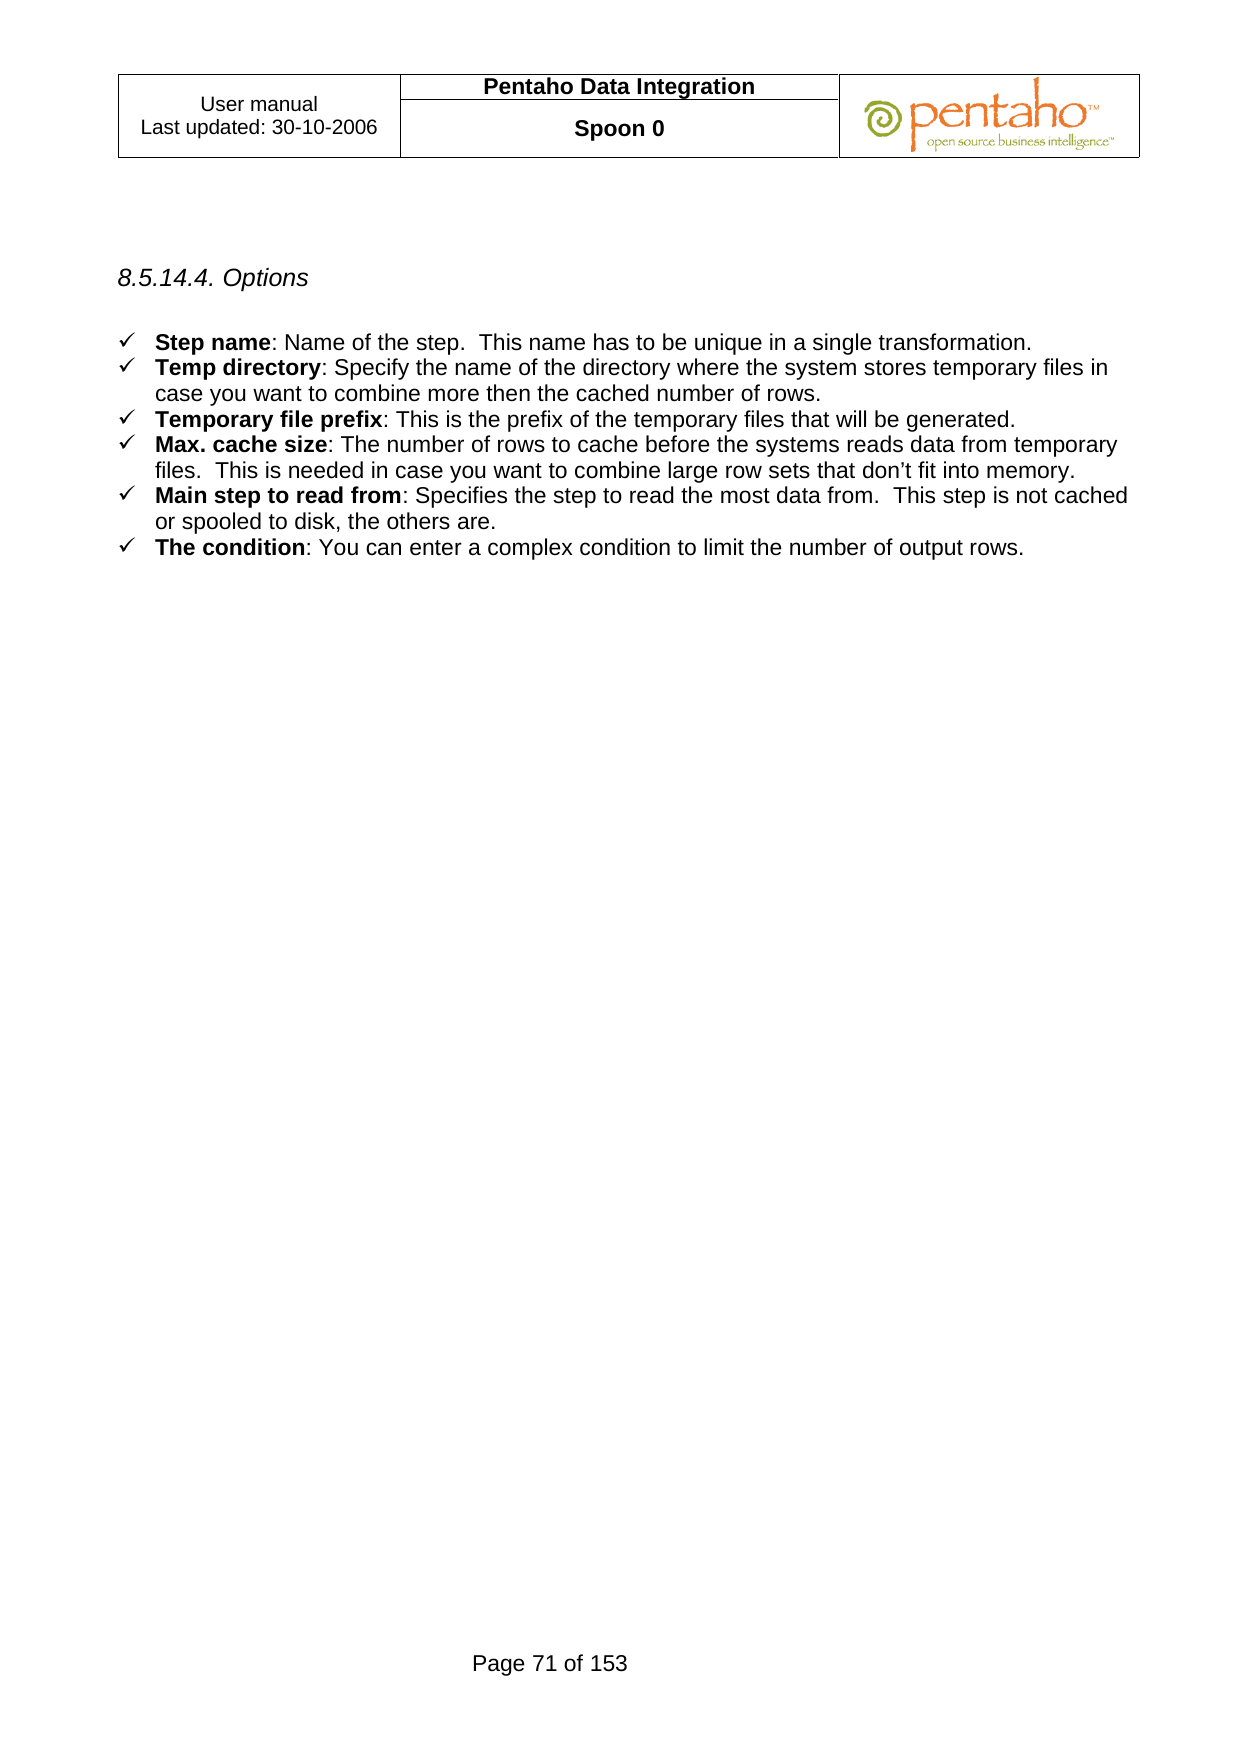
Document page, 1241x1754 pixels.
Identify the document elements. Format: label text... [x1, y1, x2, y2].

list Main step to read from: Specifies the step to read the most data from. This step is not cached or spooled to disk, the others are. [117, 483, 1137, 534]
list Step name: Name of the step. This name has to be unique in a single transformation. [117, 329, 1137, 355]
list Temporary file prefix: This is the prefix of the temporary files that will be generated. [117, 406, 1137, 432]
list Max. cache size: The number of rows to cache before the systems reads data from temporary files. This is needed in case you want to combine large row sets that don’t fit into memory. [117, 432, 1137, 483]
subtitle Options [117, 263, 1137, 291]
list The condition: You can enter a complex condition to limit the number of output rows. [117, 534, 1137, 560]
list Temp directory: Specify the name of the directory where the system stores temporary files in case you want to combine more then the cached number of rows. [117, 355, 1137, 406]
